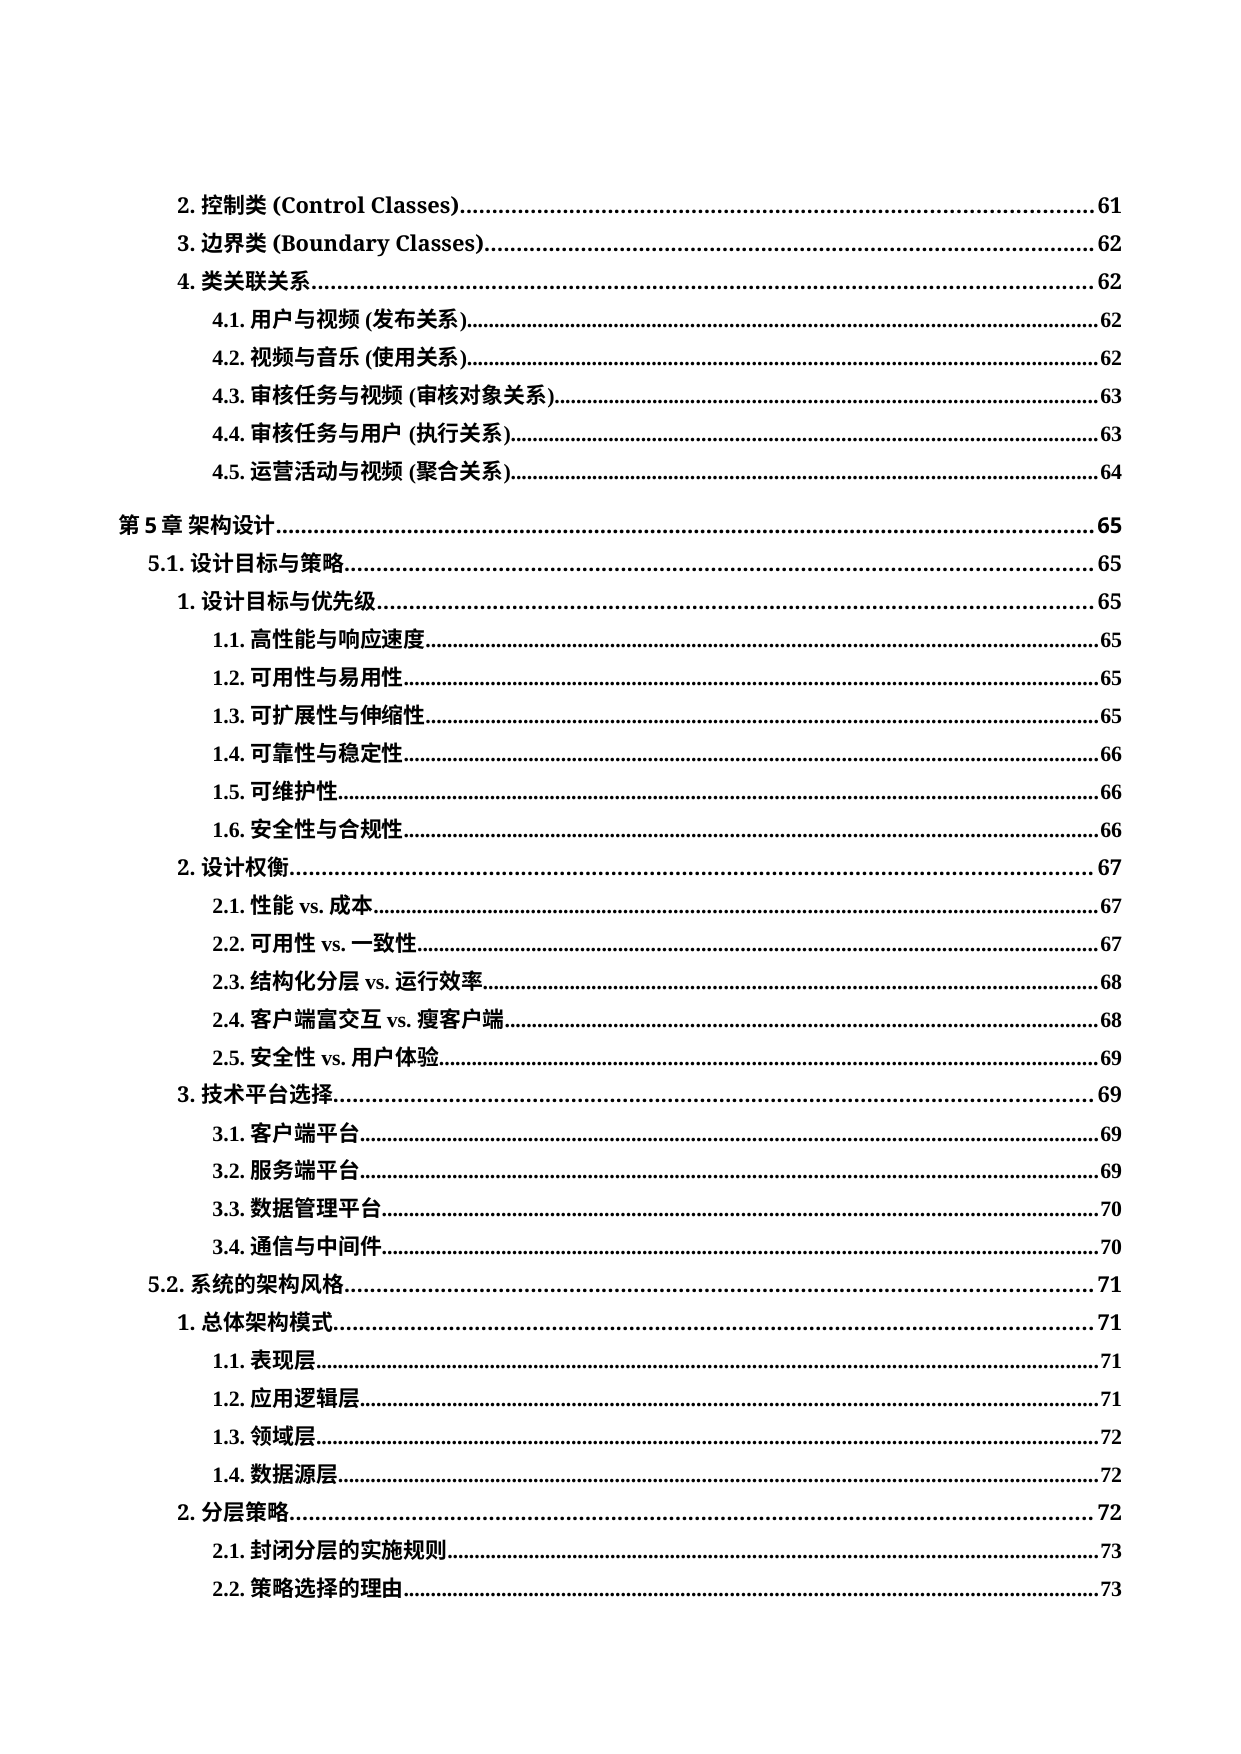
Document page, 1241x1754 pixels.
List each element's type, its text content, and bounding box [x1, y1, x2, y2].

text 2.1. 性能 vs. 成本 67 [207, 888, 1122, 919]
text 5.1. 设计目标与策略 65 [148, 546, 1122, 578]
text 4.2. 视频与音乐 (使用关系) 62 [207, 340, 1122, 372]
text 2.1. 封闭分层的实施规则 73 [207, 1533, 1122, 1565]
text 4.4. 审核任务与用户 (执行关系) 63 [207, 416, 1122, 447]
text 1.4. 可靠性与稳定性 66 [207, 736, 1122, 768]
text 1.6. 安全性与合规性 66 [207, 812, 1122, 843]
text 2. 控制类 (Control Classes) 61 [177, 188, 1122, 219]
text 2.4. 客户端富交互 vs. 瘦客户端 68 [207, 1002, 1122, 1033]
text 3.4. 通信与中间件 70 [207, 1229, 1122, 1261]
text 第5章 架构设计 65 [118, 508, 1122, 539]
text 1.2. 可用性与易用性 65 [207, 660, 1122, 692]
text 4.1. 用户与视频 (发布关系) 62 [207, 302, 1122, 334]
text 2.2. 可用性 vs. 一致性 67 [207, 926, 1122, 957]
text 3. 技术平台选择 69 [177, 1077, 1122, 1109]
text 2. 设计权衡 67 [177, 850, 1122, 881]
text 2.3. 结构化分层 vs. 运行效率 68 [207, 964, 1122, 995]
text 4.5. 运营活动与视频 (聚合关系) 64 [207, 454, 1122, 485]
text 1.1. 高性能与响应速度 65 [207, 622, 1122, 654]
text 1.3. 可扩展性与伸缩性 65 [207, 698, 1122, 730]
text 2.2. 策略选择的理由 73 [207, 1571, 1122, 1603]
text 4.3. 审核任务与视频 (审核对象关系) 63 [207, 378, 1122, 409]
text 1.2. 应用逻辑层 71 [207, 1381, 1122, 1413]
text 1.3. 领域层 72 [207, 1419, 1122, 1451]
text 3.1. 客户端平台 69 [207, 1116, 1122, 1147]
text 5.2. 系统的架构风格 71 [148, 1267, 1122, 1299]
text 2.5. 安全性 vs. 用户体验 69 [207, 1039, 1122, 1071]
text 1. 总体架构模式 71 [177, 1305, 1122, 1337]
text 4. 类关联关系 62 [177, 264, 1122, 296]
text 1.5. 可维护性 66 [207, 774, 1122, 806]
text 3. 边界类 (Boundary Classes) 62 [177, 226, 1122, 257]
text 3.3. 数据管理平台 70 [207, 1191, 1122, 1223]
text 1.4. 数据源层 72 [207, 1457, 1122, 1489]
text 1. 设计目标与优先级 65 [177, 584, 1122, 616]
text 2. 分层策略 72 [177, 1495, 1122, 1527]
text 3.2. 服务端平台 69 [207, 1153, 1122, 1185]
text 1.1. 表现层 71 [207, 1343, 1122, 1375]
